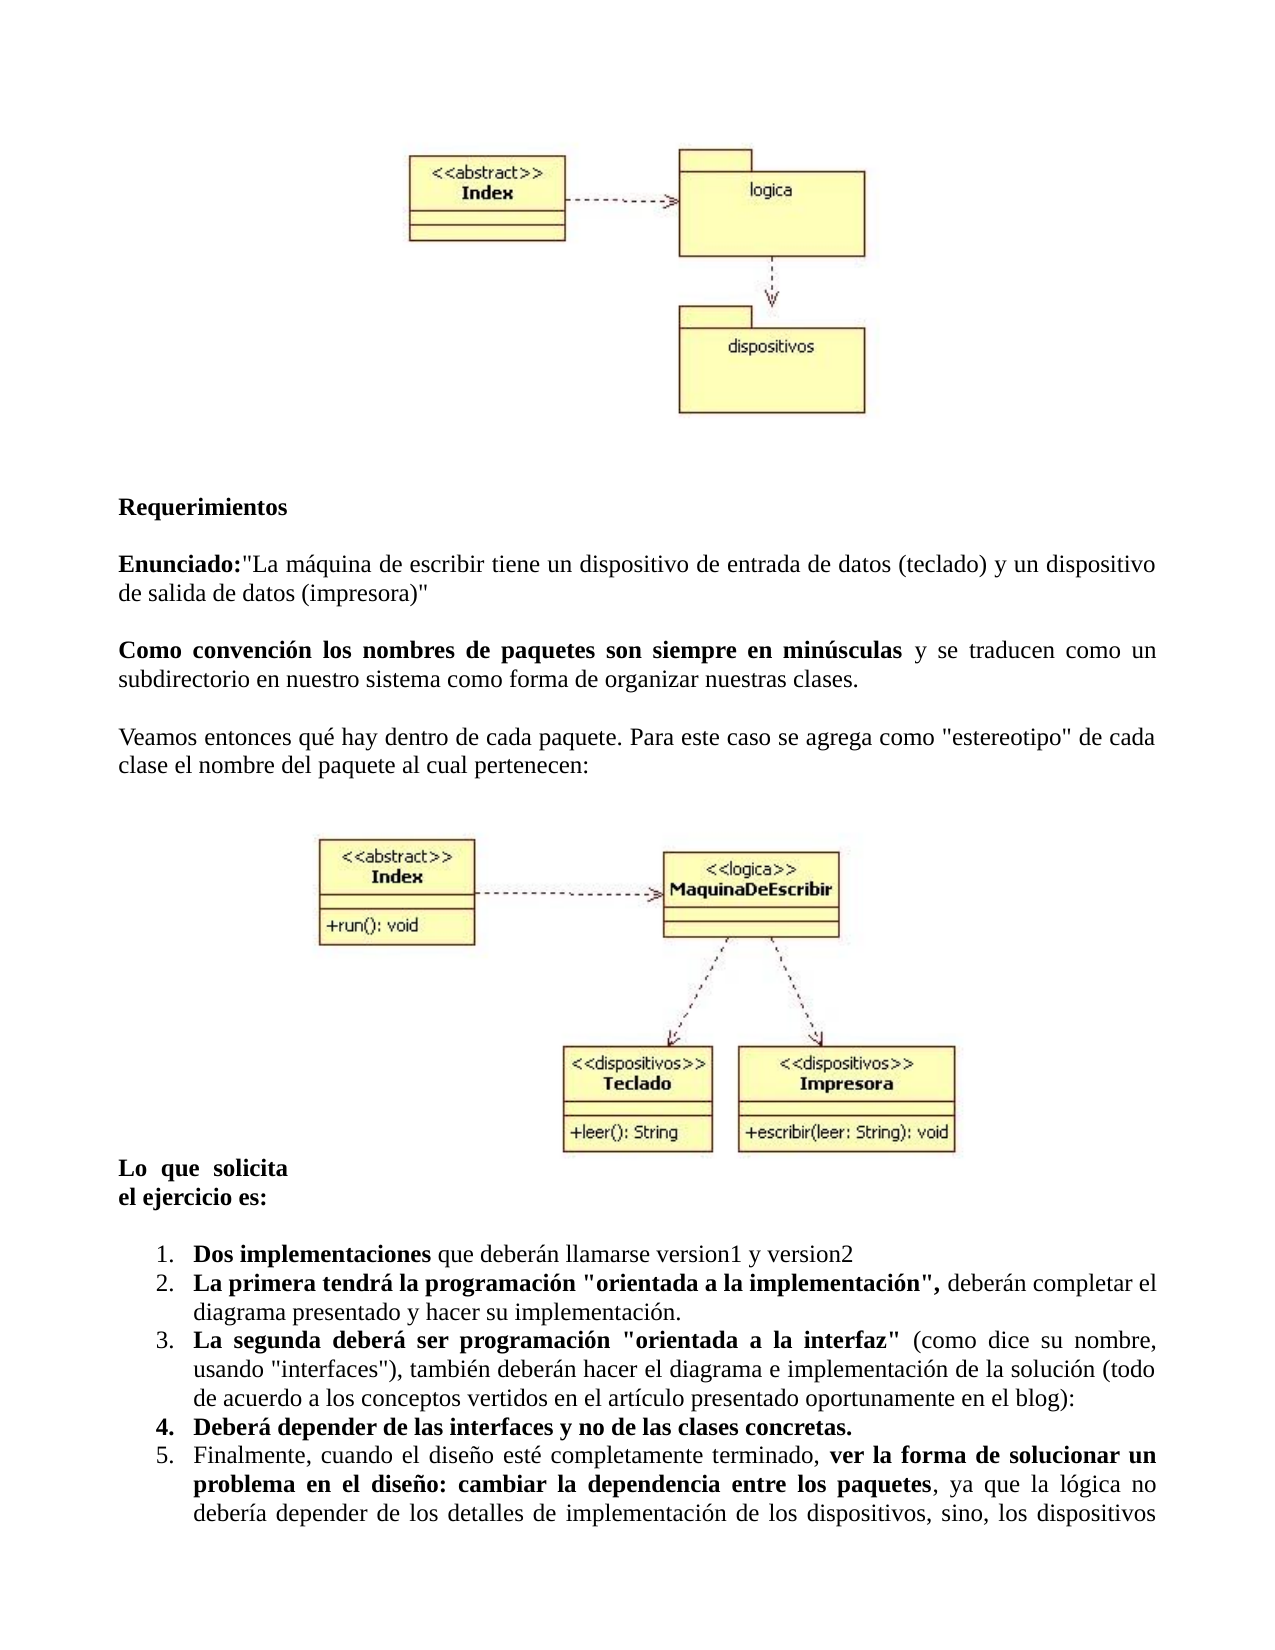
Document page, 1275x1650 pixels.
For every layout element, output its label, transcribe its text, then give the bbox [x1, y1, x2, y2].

text Enunciado:"La máquina de escribir tiene un dispositivo de entrada de datos (teclado) y un dispositivo de salida de datos (impresora)" [118, 549, 1157, 607]
text Requerimientos [118, 492, 1157, 521]
picture [378, 118, 897, 445]
list Deberá depender de las interfaces y no de las clases concretas. [156, 1412, 1157, 1441]
list Dos implementaciones que deberán llamarse version1 y version2 [156, 1239, 1157, 1268]
picture [288, 808, 987, 1184]
text Lo que solicita el ejercicio es: [118, 1153, 1157, 1211]
list La segunda deberá ser programación "orientada a la interfaz" (como dice su nombre, usando "interfaces"), también deberán hacer el diagrama e implementación de la solución (todo de acuerdo a los conceptos vertidos en el artículo presentado oportunamente en el blog): [156, 1326, 1157, 1412]
text Veamos entonces qué hay dentro de cada paquete. Para este caso se agrega como "estereotipo" de cada clase el nombre del paquete al cual pertenecen: [118, 722, 1157, 779]
text Como convención los nombres de paquetes son siempre en minúsculas y se traducen como un subdirectorio en nuestro sistema como forma de organizar nuestras clases. [118, 636, 1157, 693]
list Finalmente, cuando el diseño esté completamente terminado, ver la forma de solucionar un problema en el diseño: cambiar la dependencia entre los paquetes, ya que la lógica no debería depender de los detalles de implementación de los dispositivos, sino, los dispositivos [156, 1441, 1157, 1527]
list La primera tendrá la programación "orientada a la implementación", deberán completar el diagrama presentado y hacer su implementación. [156, 1268, 1157, 1326]
